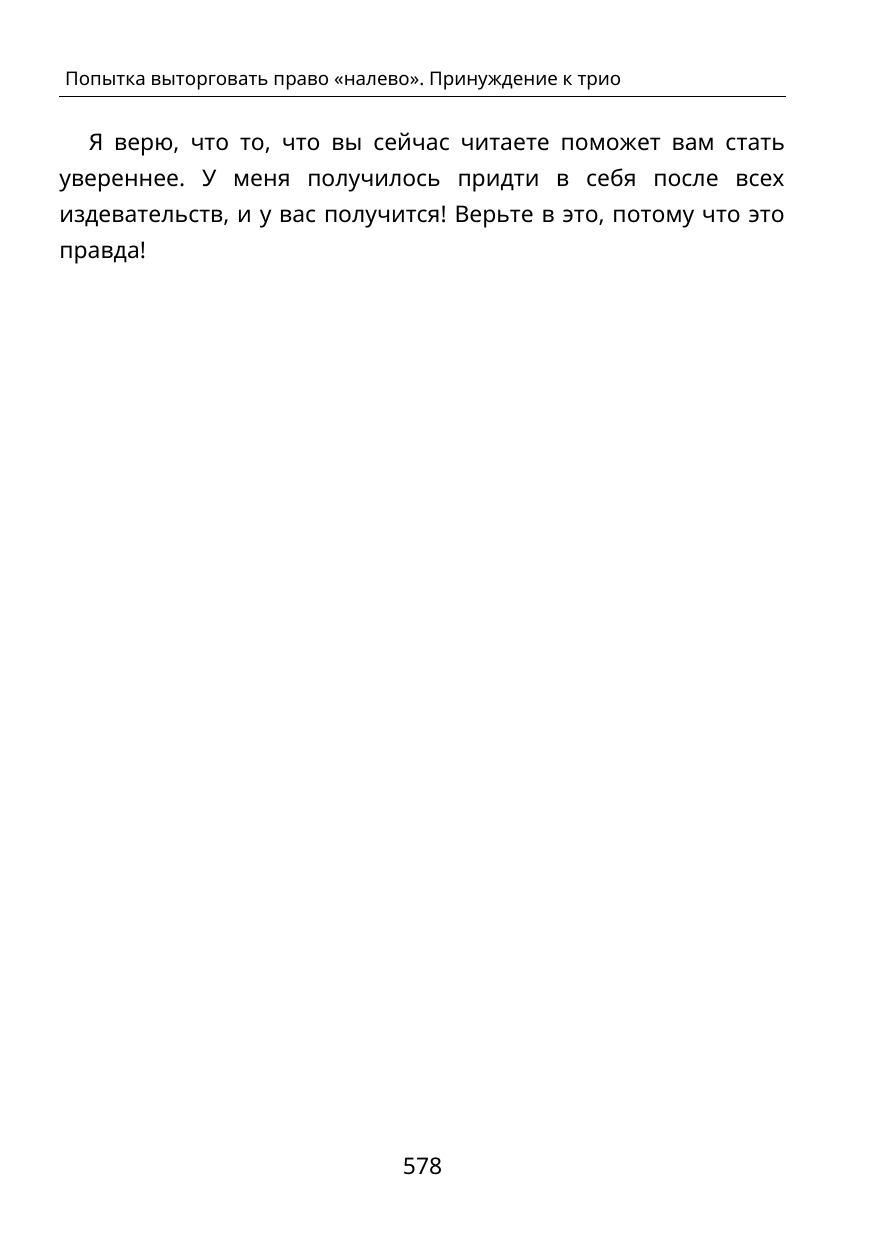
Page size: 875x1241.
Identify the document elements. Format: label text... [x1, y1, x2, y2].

text Я верю, что то, что вы сейчас читаете поможет вам стать увереннее. У меня получилось придти в себя после всех издевательств, и у вас получится! Верьте в это, потому что это правда! [59, 126, 786, 265]
